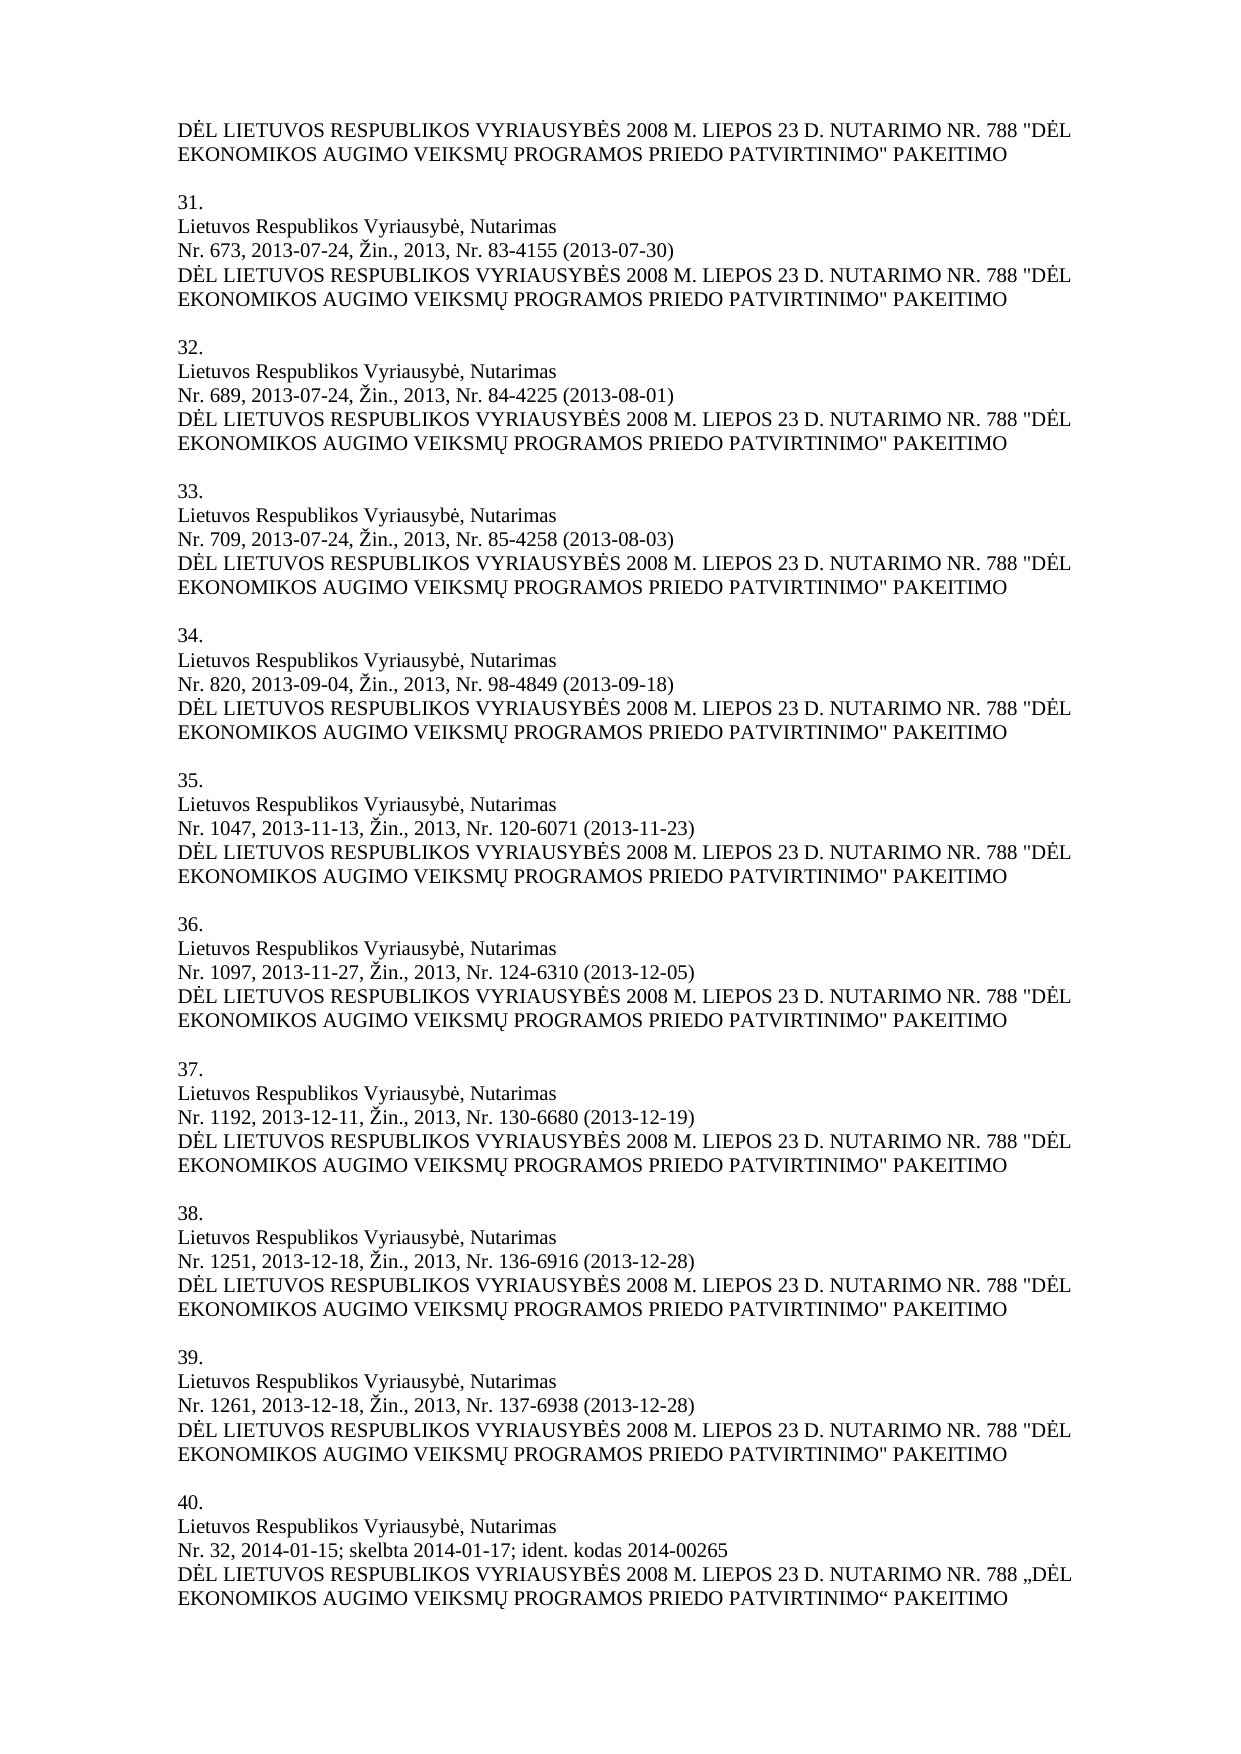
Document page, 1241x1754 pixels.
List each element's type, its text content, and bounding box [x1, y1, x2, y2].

text Nr. 709, 2013-07-24, Žin., 2013, Nr. 85-4258 (2013-08-03) [177, 527, 1122, 551]
text DĖL LIETUVOS RESPUBLIKOS VYRIAUSYBĖS 2008 M. LIEPOS 23 D. NUTARIMO NR. 788 „DĖL EKONOMIKOS AUGIMO VEIKSMŲ PROGRAMOS PRIEDO PATVIRTINIMO“ PAKEITIMO [177, 1562, 1122, 1610]
text 35. [177, 768, 1122, 792]
text Lietuvos Respublikos Vyriausybė, Nutarimas [177, 792, 1122, 816]
text 34. [177, 623, 1122, 647]
text Lietuvos Respublikos Vyriausybė, Nutarimas [177, 359, 1122, 383]
text Nr. 1097, 2013-11-27, Žin., 2013, Nr. 124-6310 (2013-12-05) [177, 960, 1122, 984]
text DĖL LIETUVOS RESPUBLIKOS VYRIAUSYBĖS 2008 M. LIEPOS 23 D. NUTARIMO NR. 788 "DĖL EKONOMIKOS AUGIMO VEIKSMŲ PROGRAMOS PRIEDO PATVIRTINIMO" PAKEITIMO [177, 696, 1122, 744]
text 32. [177, 335, 1122, 359]
text Nr. 1047, 2013-11-13, Žin., 2013, Nr. 120-6071 (2013-11-23) [177, 816, 1122, 840]
text 36. [177, 912, 1122, 936]
text Nr. 1261, 2013-12-18, Žin., 2013, Nr. 137-6938 (2013-12-28) [177, 1393, 1122, 1417]
text Nr. 673, 2013-07-24, Žin., 2013, Nr. 83-4155 (2013-07-30) [177, 238, 1122, 262]
text Lietuvos Respublikos Vyriausybė, Nutarimas [177, 1081, 1122, 1105]
text DĖL LIETUVOS RESPUBLIKOS VYRIAUSYBĖS 2008 M. LIEPOS 23 D. NUTARIMO NR. 788 "DĖL EKONOMIKOS AUGIMO VEIKSMŲ PROGRAMOS PRIEDO PATVIRTINIMO" PAKEITIMO [177, 118, 1122, 166]
text DĖL LIETUVOS RESPUBLIKOS VYRIAUSYBĖS 2008 M. LIEPOS 23 D. NUTARIMO NR. 788 "DĖL EKONOMIKOS AUGIMO VEIKSMŲ PROGRAMOS PRIEDO PATVIRTINIMO" PAKEITIMO [177, 407, 1122, 455]
text Nr. 689, 2013-07-24, Žin., 2013, Nr. 84-4225 (2013-08-01) [177, 383, 1122, 407]
text Nr. 820, 2013-09-04, Žin., 2013, Nr. 98-4849 (2013-09-18) [177, 672, 1122, 696]
text Lietuvos Respublikos Vyriausybė, Nutarimas [177, 214, 1122, 238]
text 31. [177, 190, 1122, 214]
text Lietuvos Respublikos Vyriausybė, Nutarimas [177, 647, 1122, 672]
text Lietuvos Respublikos Vyriausybė, Nutarimas [177, 1369, 1122, 1393]
text Lietuvos Respublikos Vyriausybė, Nutarimas [177, 936, 1122, 960]
text 38. [177, 1201, 1122, 1225]
text DĖL LIETUVOS RESPUBLIKOS VYRIAUSYBĖS 2008 M. LIEPOS 23 D. NUTARIMO NR. 788 "DĖL EKONOMIKOS AUGIMO VEIKSMŲ PROGRAMOS PRIEDO PATVIRTINIMO" PAKEITIMO [177, 984, 1122, 1032]
text Nr. 1192, 2013-12-11, Žin., 2013, Nr. 130-6680 (2013-12-19) [177, 1105, 1122, 1129]
text 40. [177, 1490, 1122, 1514]
text DĖL LIETUVOS RESPUBLIKOS VYRIAUSYBĖS 2008 M. LIEPOS 23 D. NUTARIMO NR. 788 "DĖL EKONOMIKOS AUGIMO VEIKSMŲ PROGRAMOS PRIEDO PATVIRTINIMO" PAKEITIMO [177, 262, 1122, 311]
text Lietuvos Respublikos Vyriausybė, Nutarimas [177, 503, 1122, 527]
text DĖL LIETUVOS RESPUBLIKOS VYRIAUSYBĖS 2008 M. LIEPOS 23 D. NUTARIMO NR. 788 "DĖL EKONOMIKOS AUGIMO VEIKSMŲ PROGRAMOS PRIEDO PATVIRTINIMO" PAKEITIMO [177, 840, 1122, 888]
text DĖL LIETUVOS RESPUBLIKOS VYRIAUSYBĖS 2008 M. LIEPOS 23 D. NUTARIMO NR. 788 "DĖL EKONOMIKOS AUGIMO VEIKSMŲ PROGRAMOS PRIEDO PATVIRTINIMO" PAKEITIMO [177, 1417, 1122, 1466]
text 39. [177, 1345, 1122, 1369]
text Lietuvos Respublikos Vyriausybė, Nutarimas [177, 1514, 1122, 1538]
text Nr. 32, 2014-01-15; skelbta 2014-01-17; ident. kodas 2014-00265 [177, 1538, 1122, 1562]
text DĖL LIETUVOS RESPUBLIKOS VYRIAUSYBĖS 2008 M. LIEPOS 23 D. NUTARIMO NR. 788 "DĖL EKONOMIKOS AUGIMO VEIKSMŲ PROGRAMOS PRIEDO PATVIRTINIMO" PAKEITIMO [177, 1273, 1122, 1321]
text DĖL LIETUVOS RESPUBLIKOS VYRIAUSYBĖS 2008 M. LIEPOS 23 D. NUTARIMO NR. 788 "DĖL EKONOMIKOS AUGIMO VEIKSMŲ PROGRAMOS PRIEDO PATVIRTINIMO" PAKEITIMO [177, 551, 1122, 599]
text Nr. 1251, 2013-12-18, Žin., 2013, Nr. 136-6916 (2013-12-28) [177, 1249, 1122, 1273]
text Lietuvos Respublikos Vyriausybė, Nutarimas [177, 1225, 1122, 1249]
text 33. [177, 479, 1122, 503]
text 37. [177, 1057, 1122, 1081]
text DĖL LIETUVOS RESPUBLIKOS VYRIAUSYBĖS 2008 M. LIEPOS 23 D. NUTARIMO NR. 788 "DĖL EKONOMIKOS AUGIMO VEIKSMŲ PROGRAMOS PRIEDO PATVIRTINIMO" PAKEITIMO [177, 1129, 1122, 1177]
